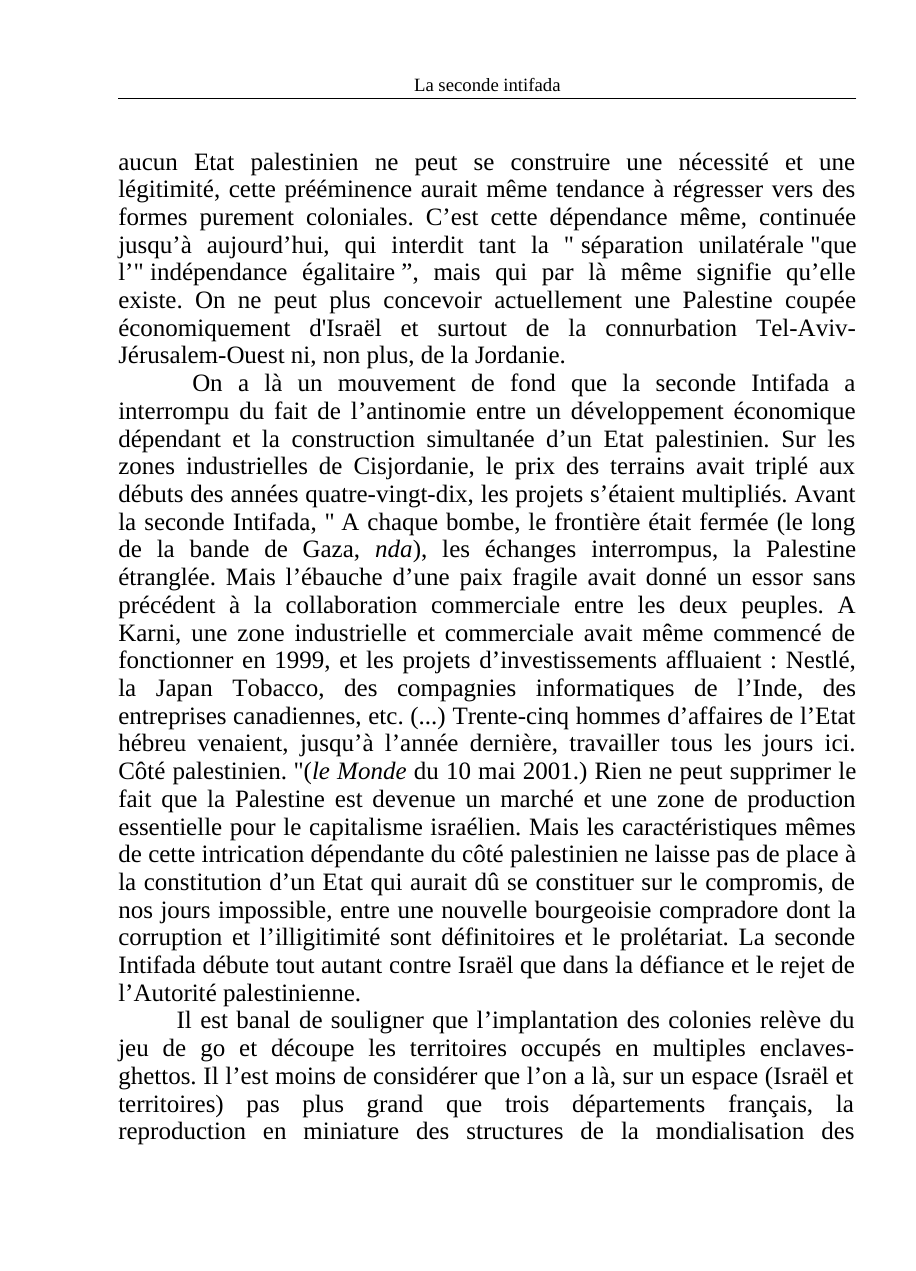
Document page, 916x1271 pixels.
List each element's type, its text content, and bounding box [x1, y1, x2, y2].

text On a là un mouvement de fond que la seconde Intifada a interrompu du fait de l’antinomie entre un développement économique dépendant et la construction simultanée d’un Etat palestinien. Sur les zones industrielles de Cisjordanie, le prix des terrains avait triplé aux débuts des années quatre-vingt-dix, les projets s’étaient multipliés. Avant la seconde Intifada, " A chaque bombe, le frontière était fermée (le long de la bande de Gaza, nda), les échanges interrompus, la Palestine étranglée. Mais l’ébauche d’une paix fragile avait donné un essor sans précédent à la collaboration commerciale entre les deux peuples. A Karni, une zone industrielle et commerciale avait même commencé de fonctionner en 1999, et les projets d’investissements affluaient : Nestlé, la Japan Tobacco, des compagnies informatiques de l’Inde, des entreprises canadiennes, etc. (...) Trente-cinq hommes d’affaires de l’Etat hébreu venaient, jusqu’à l’année dernière, travailler tous les jours ici. Côté palestinien. "(le Monde du 10 mai 2001.) Rien ne peut supprimer le fait que la Palestine est devenue un marché et une zone de production essentielle pour le capitalisme israélien. Mais les caractéristiques mêmes de cette intrication dépendante du côté palestinien ne laisse pas de place à la constitution d’un Etat qui aurait dû se constituer sur le compromis, de nos jours impossible, entre une nouvelle bourgeoisie compradore dont la corruption et l’illigitimité sont définitoires et le prolétariat. La seconde Intifada débute tout autant contre Israël que dans la défiance et le rejet de l’Autorité palestinienne. [118, 369, 856, 1007]
text Il est banal de souligner que l’implantation des colonies relève du jeu de go et découpe les territoires occupés en multiples enclaves-ghettos. Il l’est moins de considérer que l’on a là, sur un espace (Israël et territoires) pas plus grand que trois départements français, la reproduction en miniature des structures de la mondialisation des [118, 1007, 855, 1145]
text aucun Etat palestinien ne peut se construire une nécessité et une légitimité, cette prééminence aurait même tendance à régresser vers des formes purement coloniales. C’est cette dépendance même, continuée jusqu’à aujourd’hui, qui interdit tant la " séparation unilatérale "que l’" indépendance égalitaire ”, mais qui par là même signifie qu’elle existe. On ne peut plus concevoir actuellement une Palestine coupée économiquement d'Israël et surtout de la connurbation Tel-Aviv-Jérusalem-Ouest ni, non plus, de la Jordanie. [118, 148, 856, 369]
